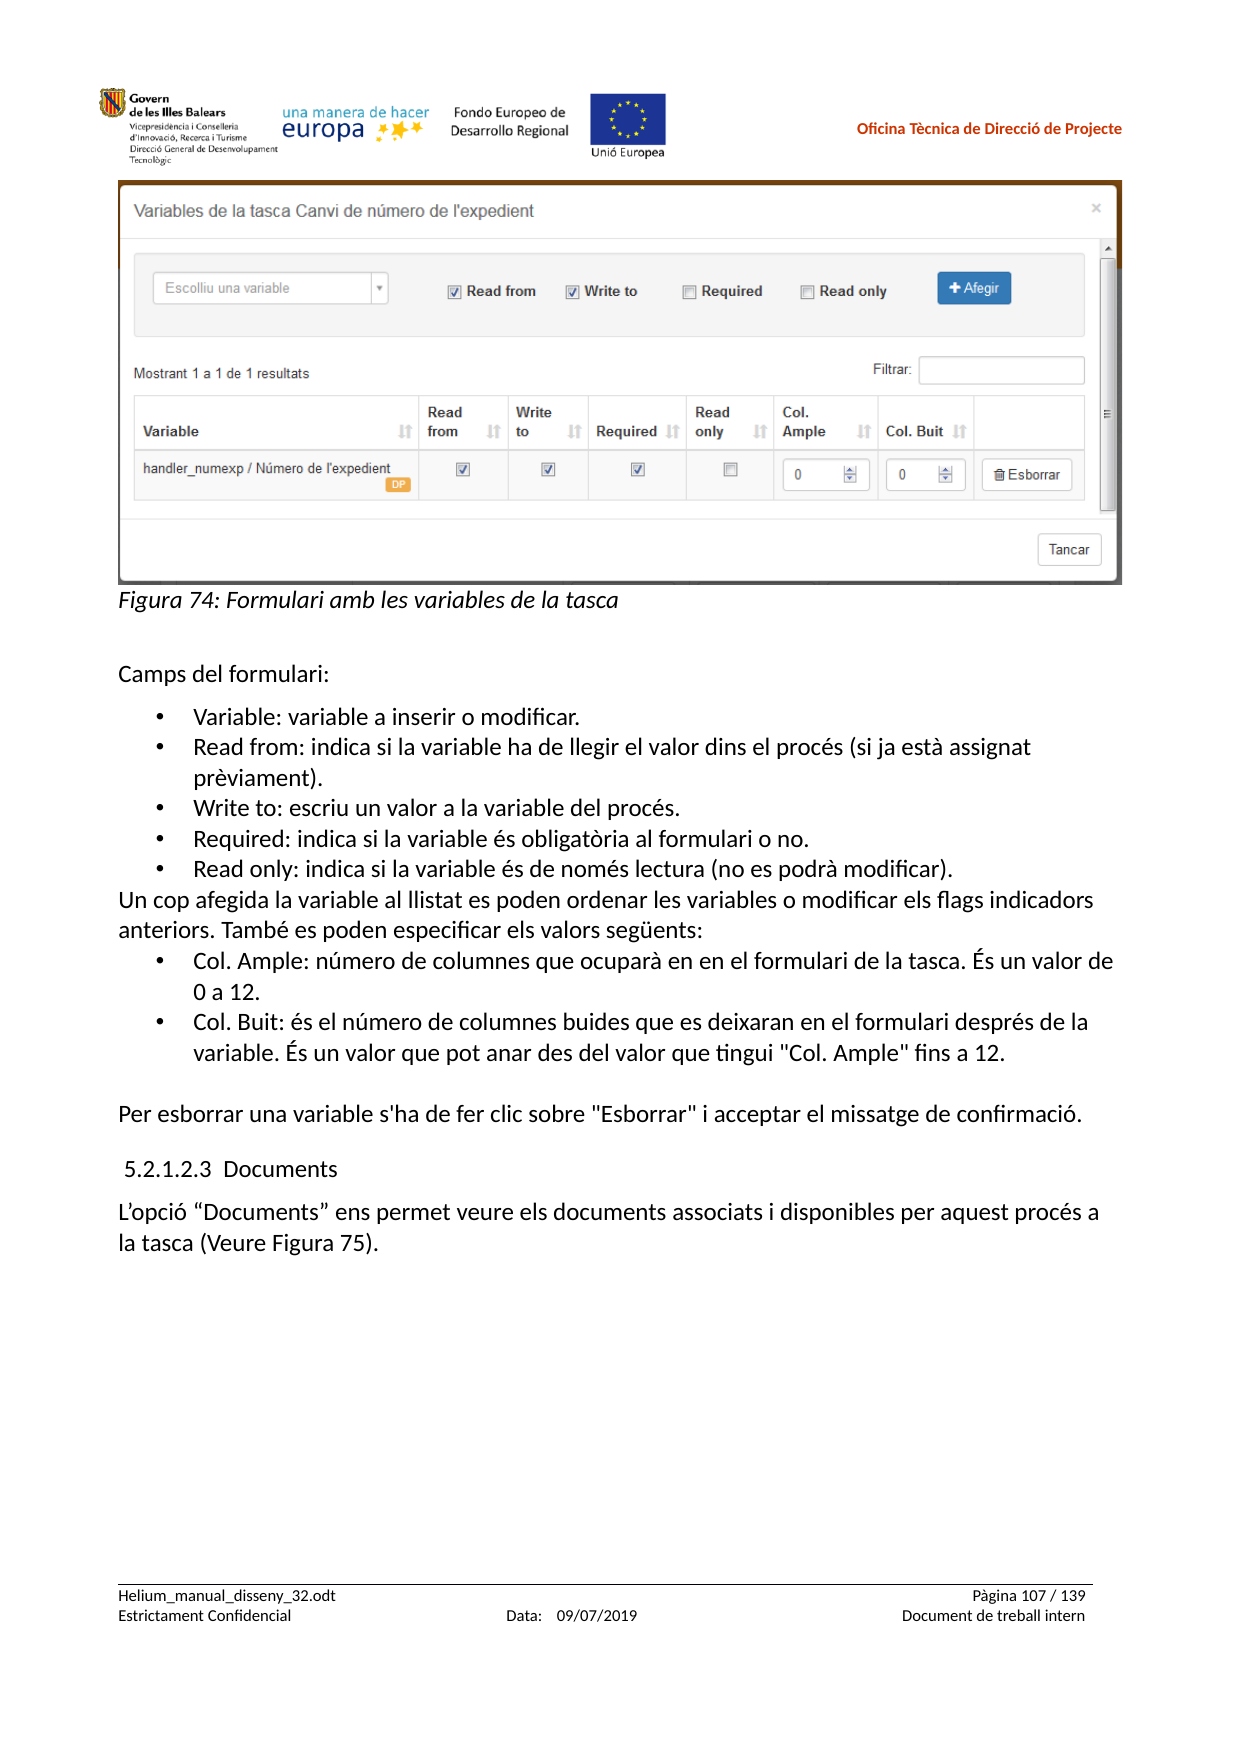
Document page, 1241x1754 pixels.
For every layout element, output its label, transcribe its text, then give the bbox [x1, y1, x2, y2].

text L’opció “Documents” ens permet veure els documents associats i disponibles per aquest procés a la tasca (Veure Figura 75). [118, 1196, 1122, 1257]
picture [99, 87, 668, 166]
subtitle Documents [118, 1153, 1122, 1184]
list Required: indica si la variable és obligatòria al formulari o no. [156, 823, 1122, 854]
text Camps del formulari: [118, 658, 1122, 688]
list Col. Ample: número de columnes que ocuparà en en el formulari de la tasca. És un valor de 0 a 12. [156, 945, 1122, 1006]
list Write to: escriu un valor a la variable del procés. [156, 793, 1122, 823]
picture [118, 180, 1123, 585]
text Per esborrar una variable s'ha de fer clic sobre "Esborrar" i acceptar el missatge de confirmació. [118, 1098, 1122, 1128]
list Col. Buit: és el número de columnes buides que es deixaran en el formulari després de la variable. És un valor que pot anar des del valor que tingui "Col. Ample" fins a 12. [156, 1006, 1122, 1067]
text Un cop afegida la variable al llistat es poden ordenar les variables o modificar els flags indicadors anteriors. També es poden especificar els valors següents: [118, 884, 1122, 945]
text Figura 74: Formulari amb les variables de la tasca [118, 585, 1122, 615]
list Read from: indica si la variable ha de llegir el valor dins el procés (si ja està assignat prèviament). [156, 732, 1122, 793]
list Variable: variable a inserir o modificar. [156, 701, 1122, 732]
list Read only: indica si la variable és de només lectura (no es podrà modificar). [156, 854, 1122, 884]
